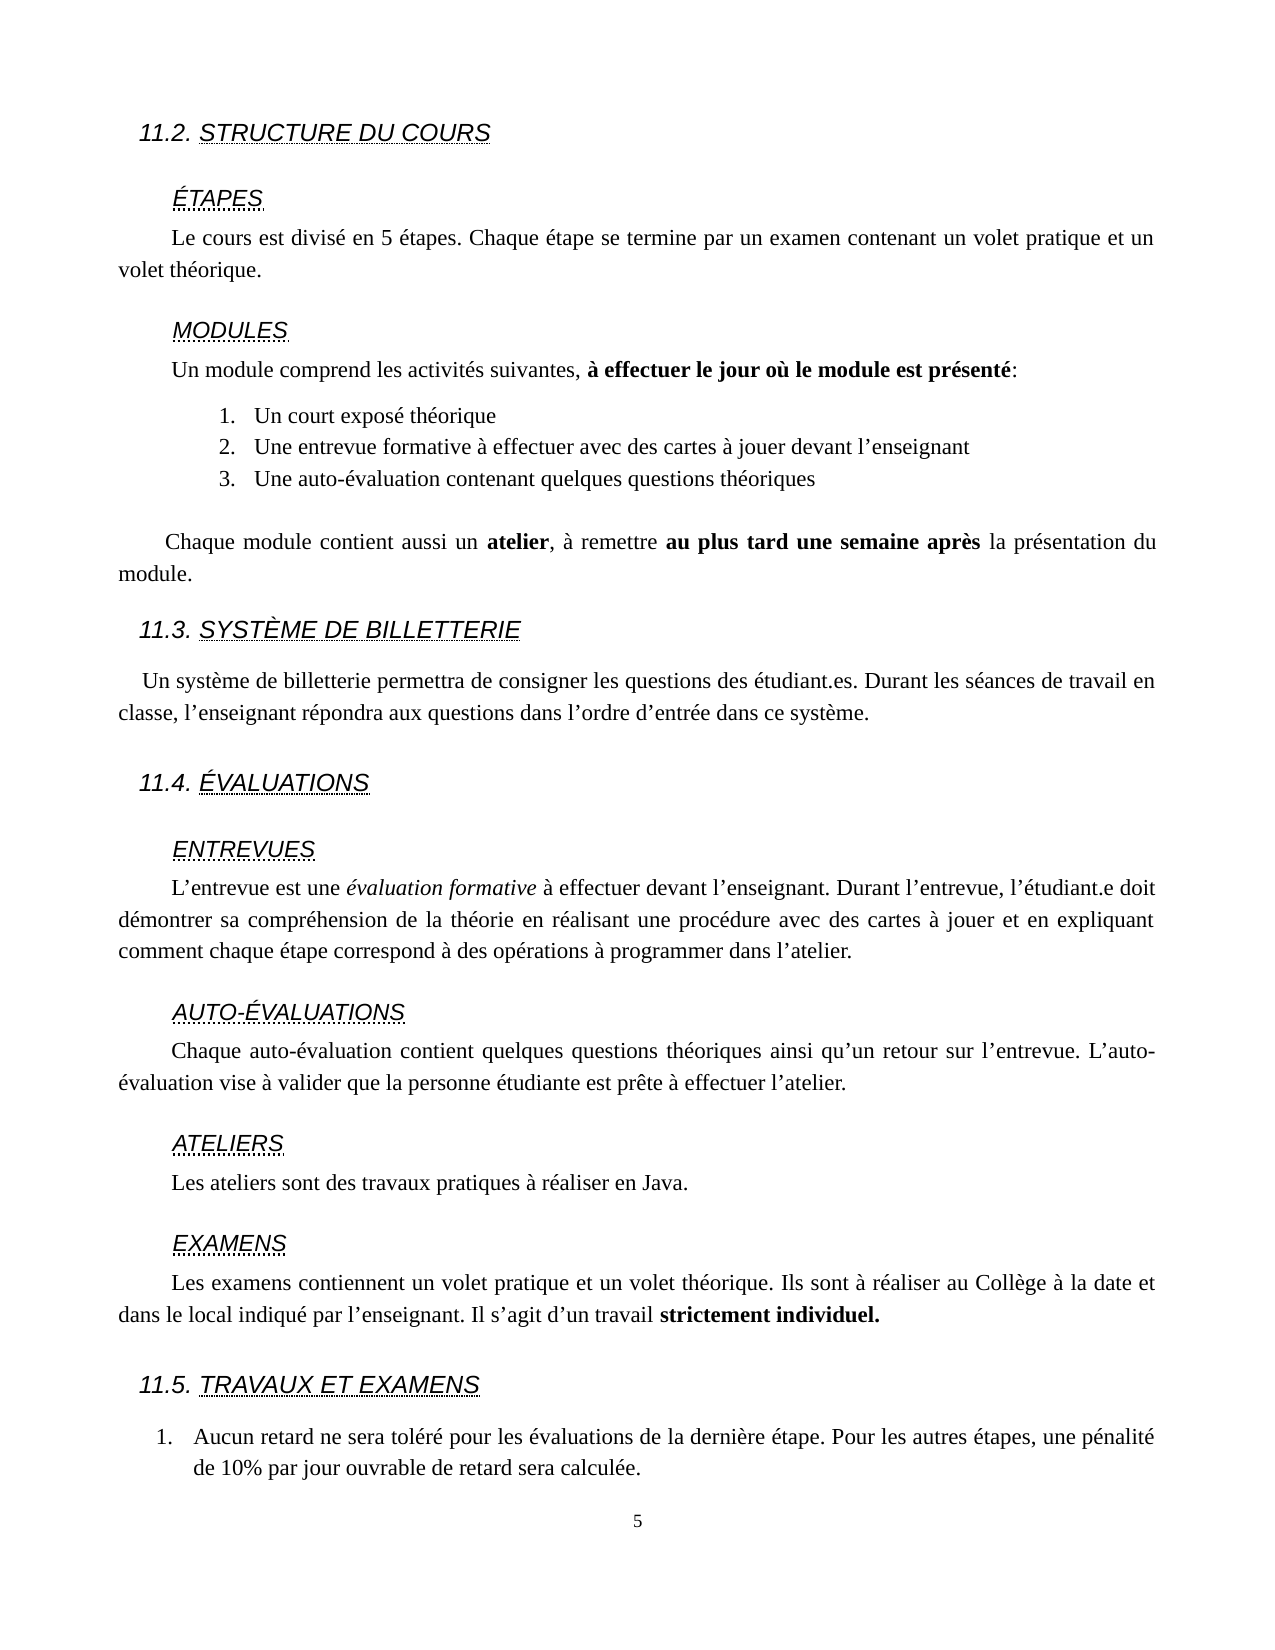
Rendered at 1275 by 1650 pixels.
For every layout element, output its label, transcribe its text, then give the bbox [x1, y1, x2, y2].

text Chaque auto-évaluation contient quelques questions théoriques ainsi qu’un retour sur l’entrevue. L’auto-évaluation vise à valider que la personne étudiante est prête à effectuer l’atelier. [118, 1038, 1157, 1096]
text Les examens contiennent un volet pratique et un volet théorique. Ils sont à réaliser au Collège à la date et dans le local indiqué par l’enseignant. Il s’agit d’un travail strictement individuel. [118, 1269, 1157, 1327]
subtitle ÉVALUATIONS [139, 768, 1157, 797]
text Un système de billetterie permettra de consigner les questions des étudiant.es. Durant les séances de travail en classe, l’enseignant répondra aux questions dans l’ordre d’entrée dans ce système. [118, 667, 1157, 725]
text Le cours est divisé en 5 étapes. Chaque étape se termine par un examen contenant un volet pratique et un volet théorique. [118, 224, 1157, 282]
list Aucun retard ne sera toléré pour les évaluations de la dernière étape. Pour les autres étapes, une pénalité de 10% par jour ouvrable de retard sera calculée. [156, 1423, 1157, 1481]
text Chaque module contient aussi un atelier, à remettre au plus tard une semaine après la présentation du module. [118, 528, 1157, 586]
subtitle ATELIERS [159, 1130, 1157, 1157]
subtitle EXAMENS [159, 1230, 1157, 1257]
text Un module comprend les activités suivantes, à effectuer le jour où le module est présenté: [118, 356, 1157, 382]
text L’entrevue est une évaluation formative à effectuer devant l’enseignant. Durant l’entrevue, l’étudiant.e doit démontrer sa compréhension de la théorie en réalisant une procédure avec des cartes à jouer et en expliquant comment chaque étape correspond à des opérations à programmer dans l’atelier. [118, 874, 1157, 964]
subtitle ÉTAPES [159, 185, 1157, 212]
text Les ateliers sont des travaux pratiques à réaliser en Java. [118, 1169, 1157, 1196]
subtitle MODULES [159, 316, 1157, 343]
list Un court exposé théorique [218, 402, 1157, 428]
subtitle SYSTÈME DE BILLETTERIE [139, 615, 1157, 643]
list Une auto-évaluation contenant quelques questions théoriques [218, 465, 1157, 491]
subtitle STRUCTURE DU COURS [139, 118, 1157, 147]
list Une entrevue formative à effectuer avec des cartes à jouer devant l’enseignant [218, 433, 1157, 460]
subtitle ENTREVUES [159, 835, 1157, 862]
subtitle AUTO-ÉVALUATIONS [159, 998, 1157, 1025]
subtitle TRAVAUX ET EXAMENS [139, 1371, 1157, 1399]
